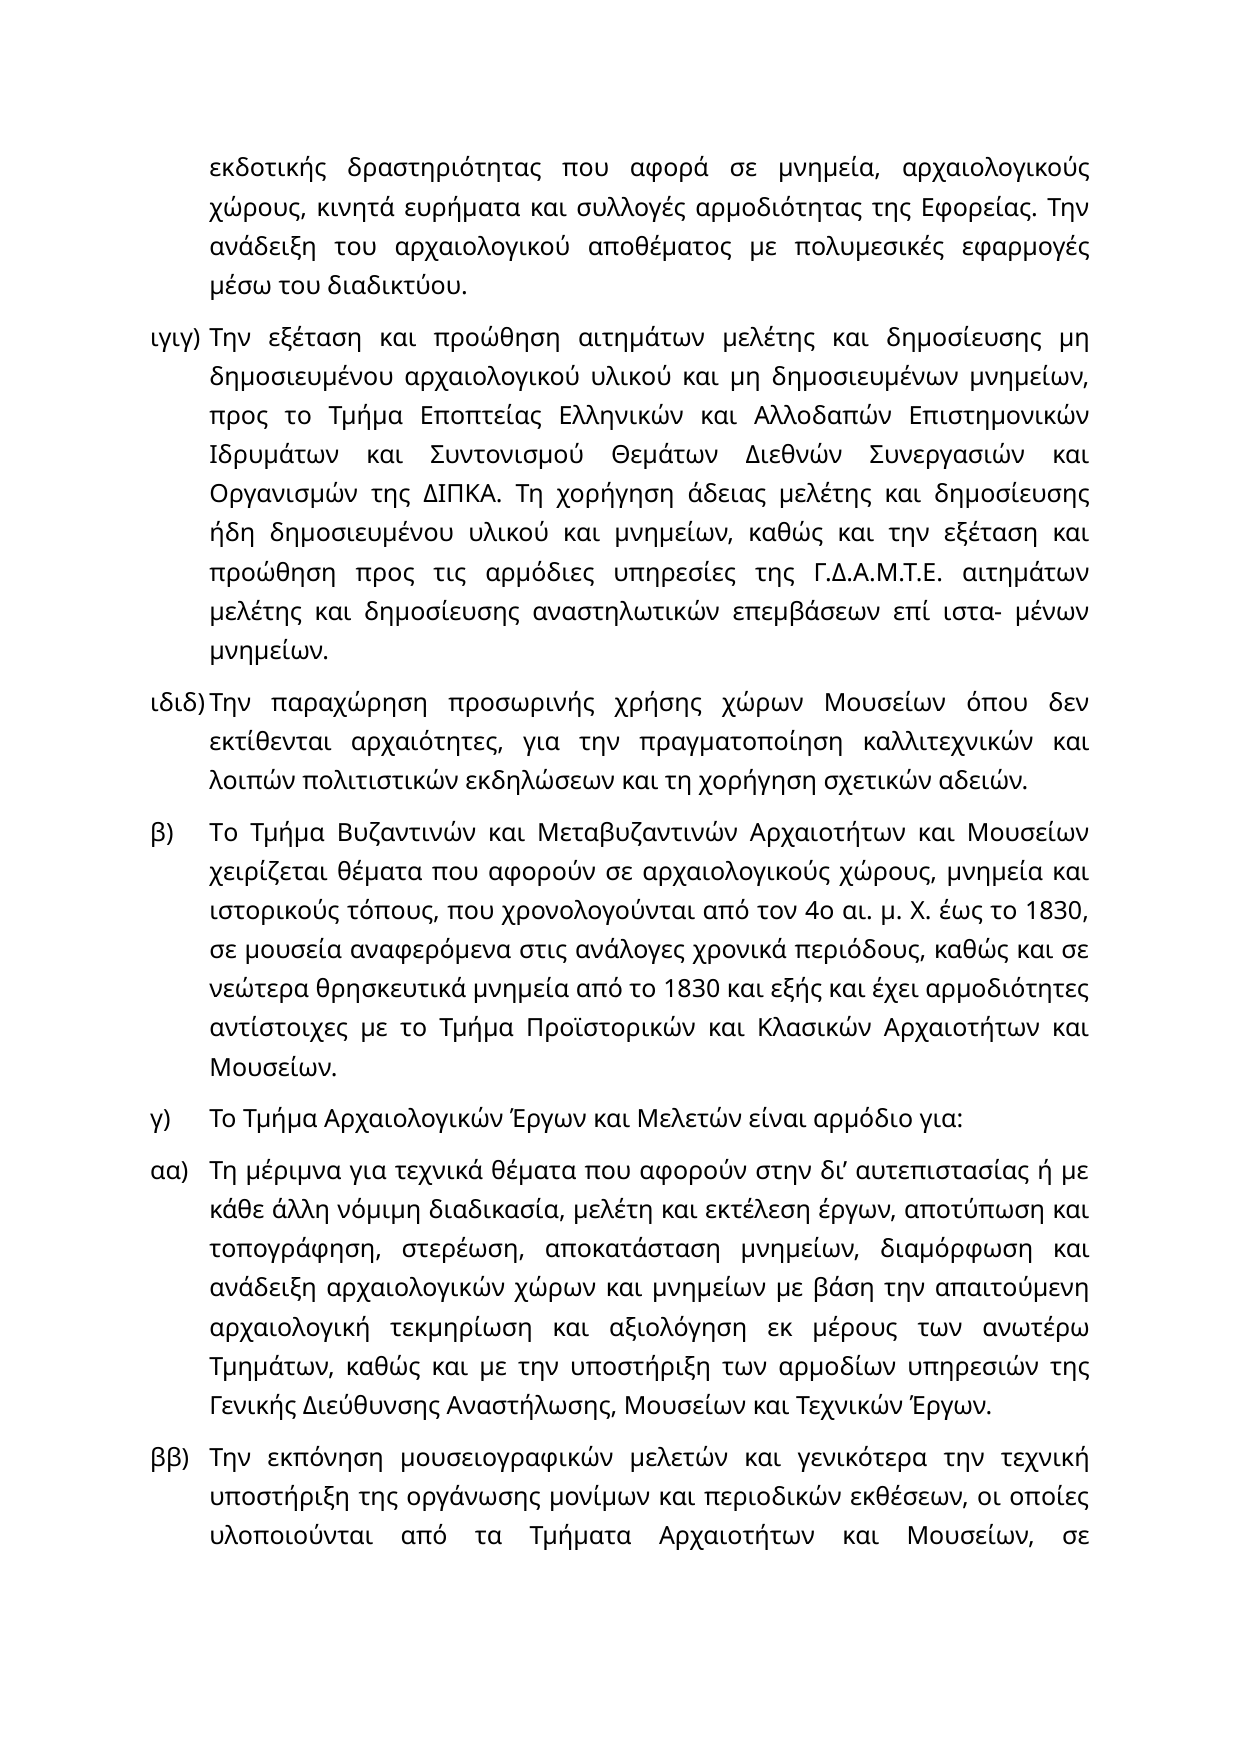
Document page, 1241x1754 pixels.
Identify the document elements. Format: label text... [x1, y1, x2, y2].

list ιγιγ) Την εξέταση και προώθηση αιτημάτων μελέτης και δημοσίευσης μη δημοσιευμένου αρχαιολογικού υλικού και μη δημοσιευμένων μνημείων, προς το Τμήμα Εποπτείας Ελληνικών και Αλλοδαπών Επιστημονικών Ιδρυμάτων και Συντονισμού Θεμάτων Διεθνών Συνεργασιών και Οργανισμών της ΔΙΠΚΑ. Τη χορήγηση άδειας μελέτης και δημοσίευσης ήδη δημοσιευμένου υλικού και μνημείων, καθώς και την εξέταση και προώθηση προς τις αρμόδιες υπηρεσίες της Γ.Δ.Α.Μ.Τ.Ε. αιτημάτων μελέτης και δημοσίευσης αναστηλωτικών επεμβάσεων επί ιστα- μένων μνημείων. [150, 319, 1090, 667]
list αα) Τη μέριμνα για τεχνικά θέματα που αφορούν στην δι’ αυτεπιστασίας ή με κάθε άλλη νόμιμη διαδικασία, μελέτη και εκτέλεση έργων, αποτύπωση και τοπογράφηση, στερέωση, αποκατάσταση μνημείων, διαμόρφωση και ανάδειξη αρχαιολογικών χώρων και μνημείων με βάση την απαιτούμενη αρχαιολογική τεκμηρίωση και αξιολόγηση εκ μέρους των ανωτέρω Τμημάτων, καθώς και με την υποστήριξη των αρμοδίων υπηρεσιών της Γενικής Διεύθυνσης Αναστήλωσης, Μουσείων και Τεχνικών Έργων. [150, 1152, 1090, 1422]
list εκδοτικής δραστηριότητας που αφορά σε μνημεία, αρχαιολογικούς χώρους, κινητά ευρήματα και συλλογές αρμοδιότητας της Εφορείας. Την ανάδειξη του αρχαιολογικού αποθέματος με πολυμεσικές εφαρμογές μέσω του διαδικτύου. [150, 150, 1090, 302]
list ιδιδ) Την παραχώρηση προσωρινής χρήσης χώρων Μουσείων όπου δεν εκτίθενται αρχαιότητες, για την πραγματοποίηση καλλιτεχνικών και λοιπών πολιτιστικών εκδηλώσεων και τη χορήγηση σχετικών αδειών. [150, 684, 1090, 797]
list γ) Το Τμήμα Αρχαιολογικών Έργων και Μελετών είναι αρμόδιο για: [150, 1101, 1090, 1135]
list ββ) Την εκπόνηση μουσειογραφικών μελετών και γενικότερα την τεχνική υποστήριξη της οργάνωσης μονίμων και περιοδικών εκθέσεων, οι οποίες υλοποιούνται από τα Τμήματα Αρχαιοτήτων και Μουσείων, σε [150, 1439, 1090, 1552]
list β) Tο Τμήμα Βυζαντινών και Μεταβυζαντινών Αρχαιοτήτων και Μουσείων χειρίζεται θέματα που αφορούν σε αρχαιολογικούς χώρους, μνημεία και ιστορικούς τόπους, που χρονολογούνται από τον 4ο αι. μ. Χ. έως το 1830, σε μουσεία αναφερόμενα στις ανάλογες χρονικά περιόδους, καθώς και σε νεώτερα θρησκευτικά μνημεία από το 1830 και εξής και έχει αρμοδιότητες αντίστοιχες με το Τμήμα Προϊστορικών και Κλασικών Αρχαιοτήτων και Μουσείων. [150, 814, 1090, 1083]
